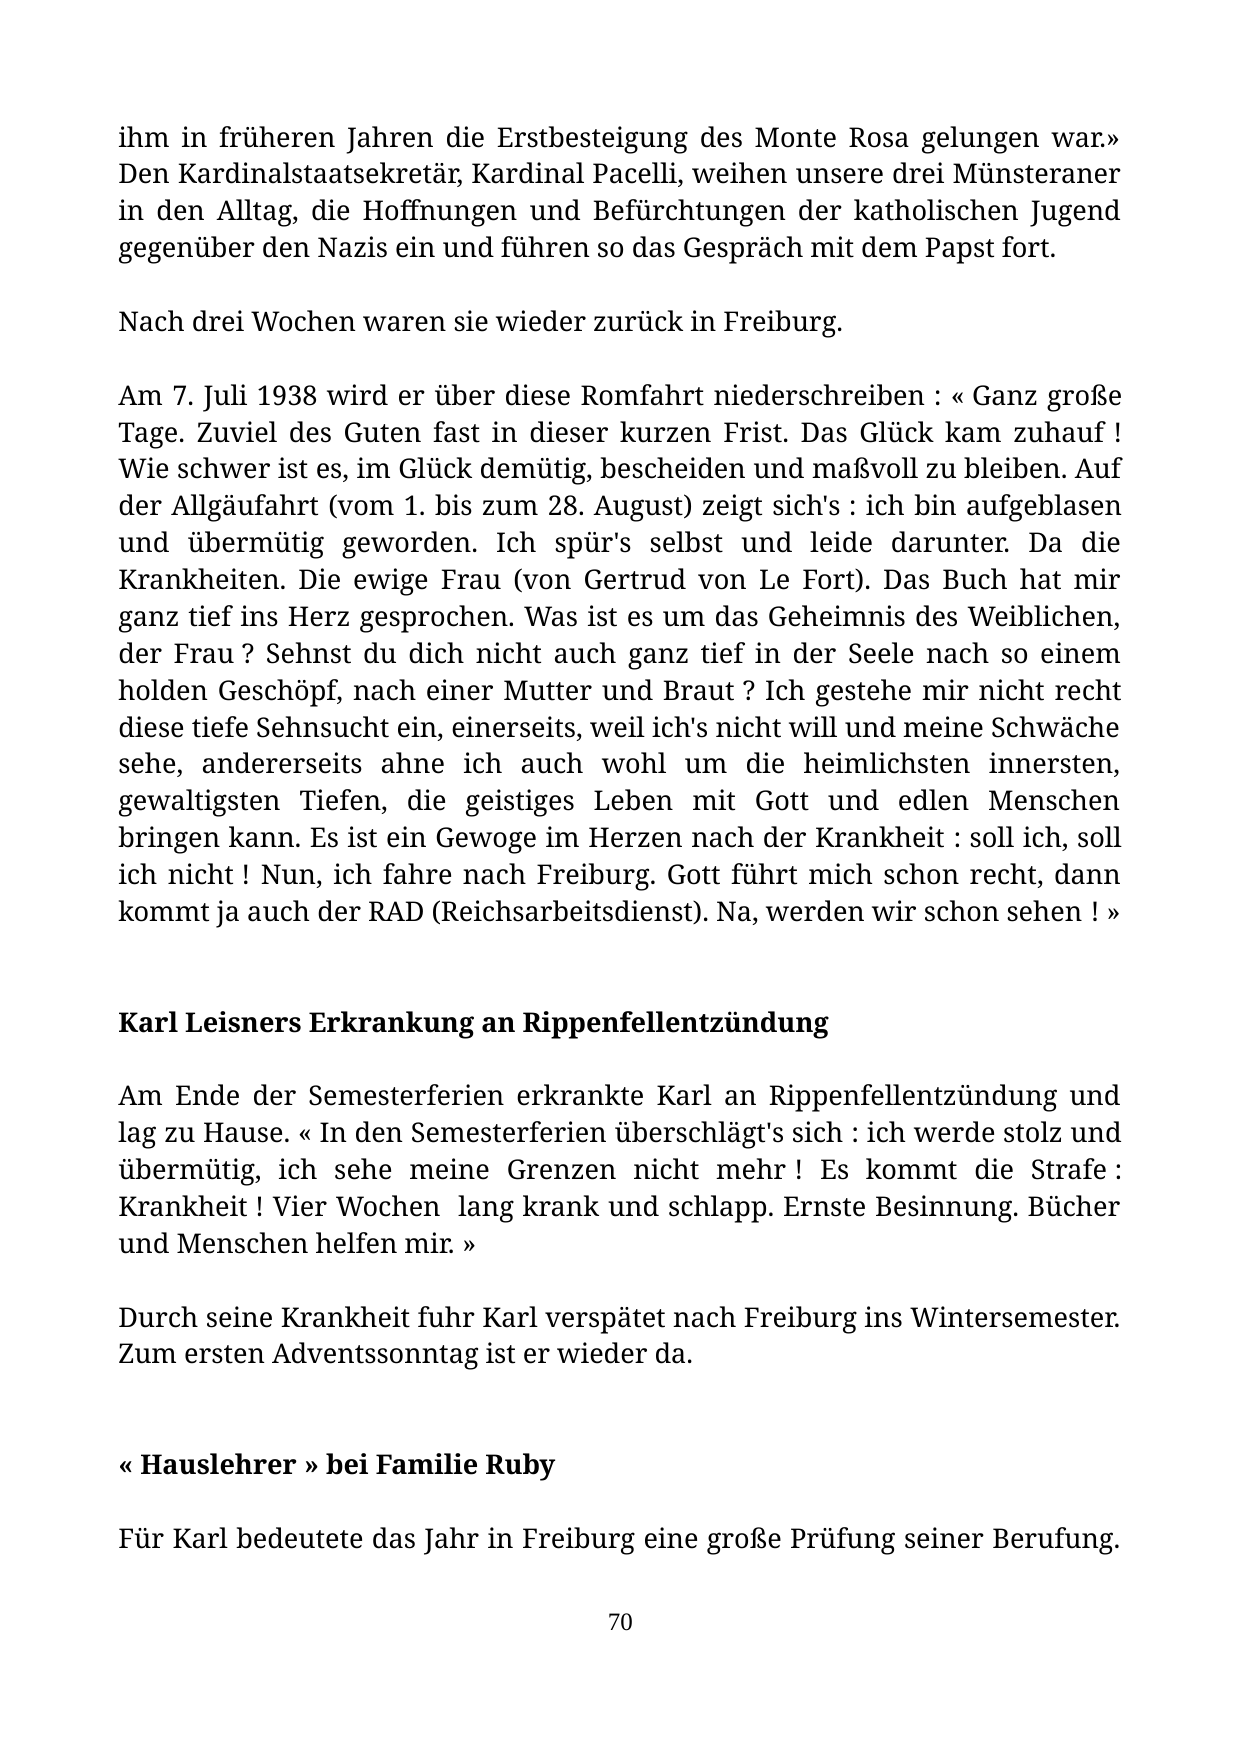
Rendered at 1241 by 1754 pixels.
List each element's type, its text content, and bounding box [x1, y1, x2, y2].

text Nach drei Wochen waren sie wieder zurück in Freiburg. [118, 302, 1122, 339]
text Für Karl bedeutete das Jahr in Freiburg eine große Prüfung seiner Berufung. [118, 1519, 1122, 1556]
text « Hauslehrer » bei Familie Ruby [118, 1446, 1122, 1482]
text Karl Leisners Erkrankung an Rippenfellentzündung [118, 1003, 1122, 1040]
text Am Ende der Semesterferien erkrankte Karl an Rippenfellentzündung und lag zu Hause. « In den Semesterferien überschlägt's sich : ich werde stolz und übermütig, ich sehe meine Grenzen nicht mehr ! Es kommt die Strafe : Krankheit ! Vier Wochen lang krank und schlapp. Ernste Besinnung. Bücher und Menschen helfen mir. » [118, 1077, 1122, 1261]
text Durch seine Krankheit fuhr Karl verspätet nach Freiburg ins Wintersemester. Zum ersten Adventssonntag ist er wieder da. [118, 1298, 1122, 1372]
text ihm in früheren Jahren die Erstbesteigung des Monte Rosa gelungen war.» Den Kardinalstaatsekretär, Kardinal Pacelli, weihen unsere drei Münsteraner in den Alltag, die Hoffnungen und Befürchtungen der katholischen Jugend gegenüber den Nazis ein und führen so das Gespräch mit dem Papst fort. [118, 118, 1122, 266]
text Am 7. Juli 1938 wird er über diese Romfahrt niederschreiben : « Ganz große Tage. Zuviel des Guten fast in dieser kurzen Frist. Das Glück kam zuhauf ! Wie schwer ist es, im Glück demütig, bescheiden und maßvoll zu bleiben. Auf der Allgäufahrt (vom 1. bis zum 28. August) zeigt sich's : ich bin aufgeblasen und übermütig geworden. Ich spür's selbst und leide darunter. Da die Krankheiten. Die ewige Frau (von Gertrud von Le Fort). Das Buch hat mir ganz tief ins Herz gesprochen. Was ist es um das Geheimnis des Weiblichen, der Frau ? Sehnst du dich nicht auch ganz tief in der Seele nach so einem holden Geschöpf, nach einer Mutter und Braut ? Ich gestehe mir nicht recht diese tiefe Sehnsucht ein, einerseits, weil ich's nicht will und meine Schwäche sehe, andererseits ahne ich auch wohl um die heimlichsten innersten, gewaltigsten Tiefen, die geistiges Leben mit Gott und edlen Menschen bringen kann. Es ist ein Gewoge im Herzen nach der Krankheit : soll ich, soll ich nicht ! Nun, ich fahre nach Freiburg. Gott führt mich schon recht, dann kommt ja auch der RAD (Reichsarbeitsdienst). Na, werden wir schon sehen ! » [118, 376, 1122, 929]
